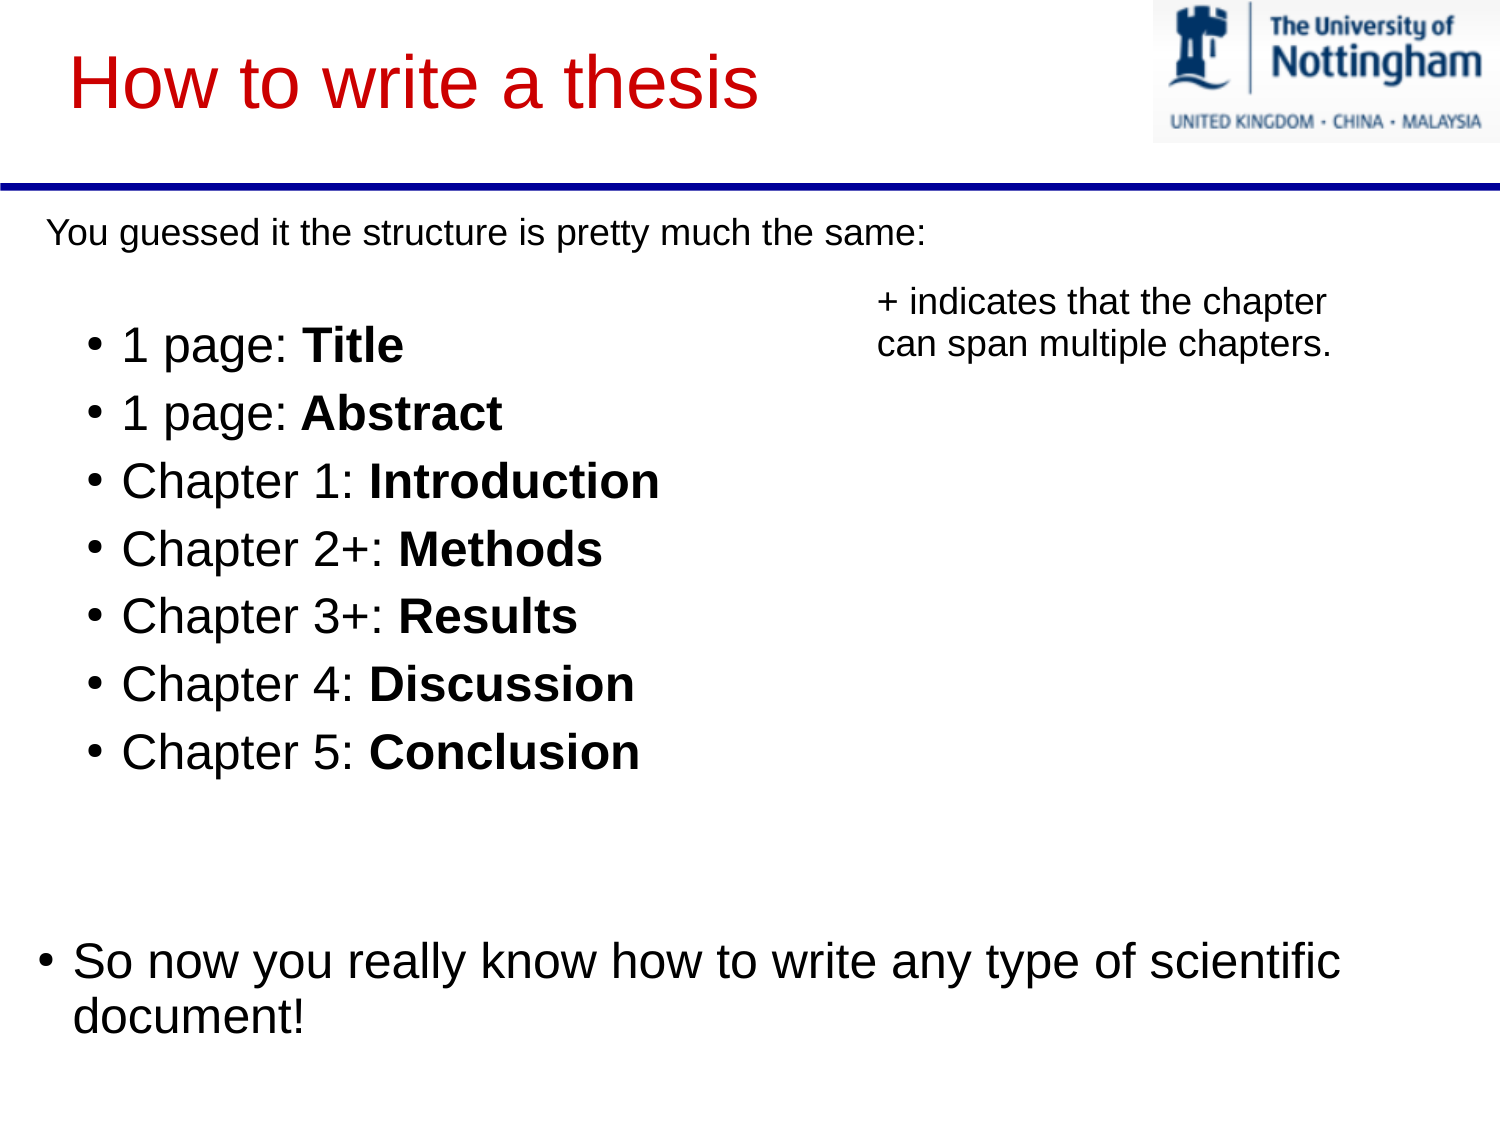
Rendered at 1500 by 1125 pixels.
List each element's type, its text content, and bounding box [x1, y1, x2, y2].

text_box You guessed it the structure is pretty much the same: [30, 203, 1172, 345]
text_box 1 page: Title 1 page: Abstract Chapter 1: Introduction Chapter 2+: Methods Chapter 3+: Results Chapter 4: Discussion Chapter 5: Conclusion [35, 242, 794, 871]
text_box So now you really know how to write any type of scientific document! [22, 925, 1490, 1053]
text_box + indicates that the chapter can span multiple chapters. [862, 273, 1391, 372]
text_box How to write a thesis [53, 33, 947, 133]
picture [1153, 0, 1500, 143]
